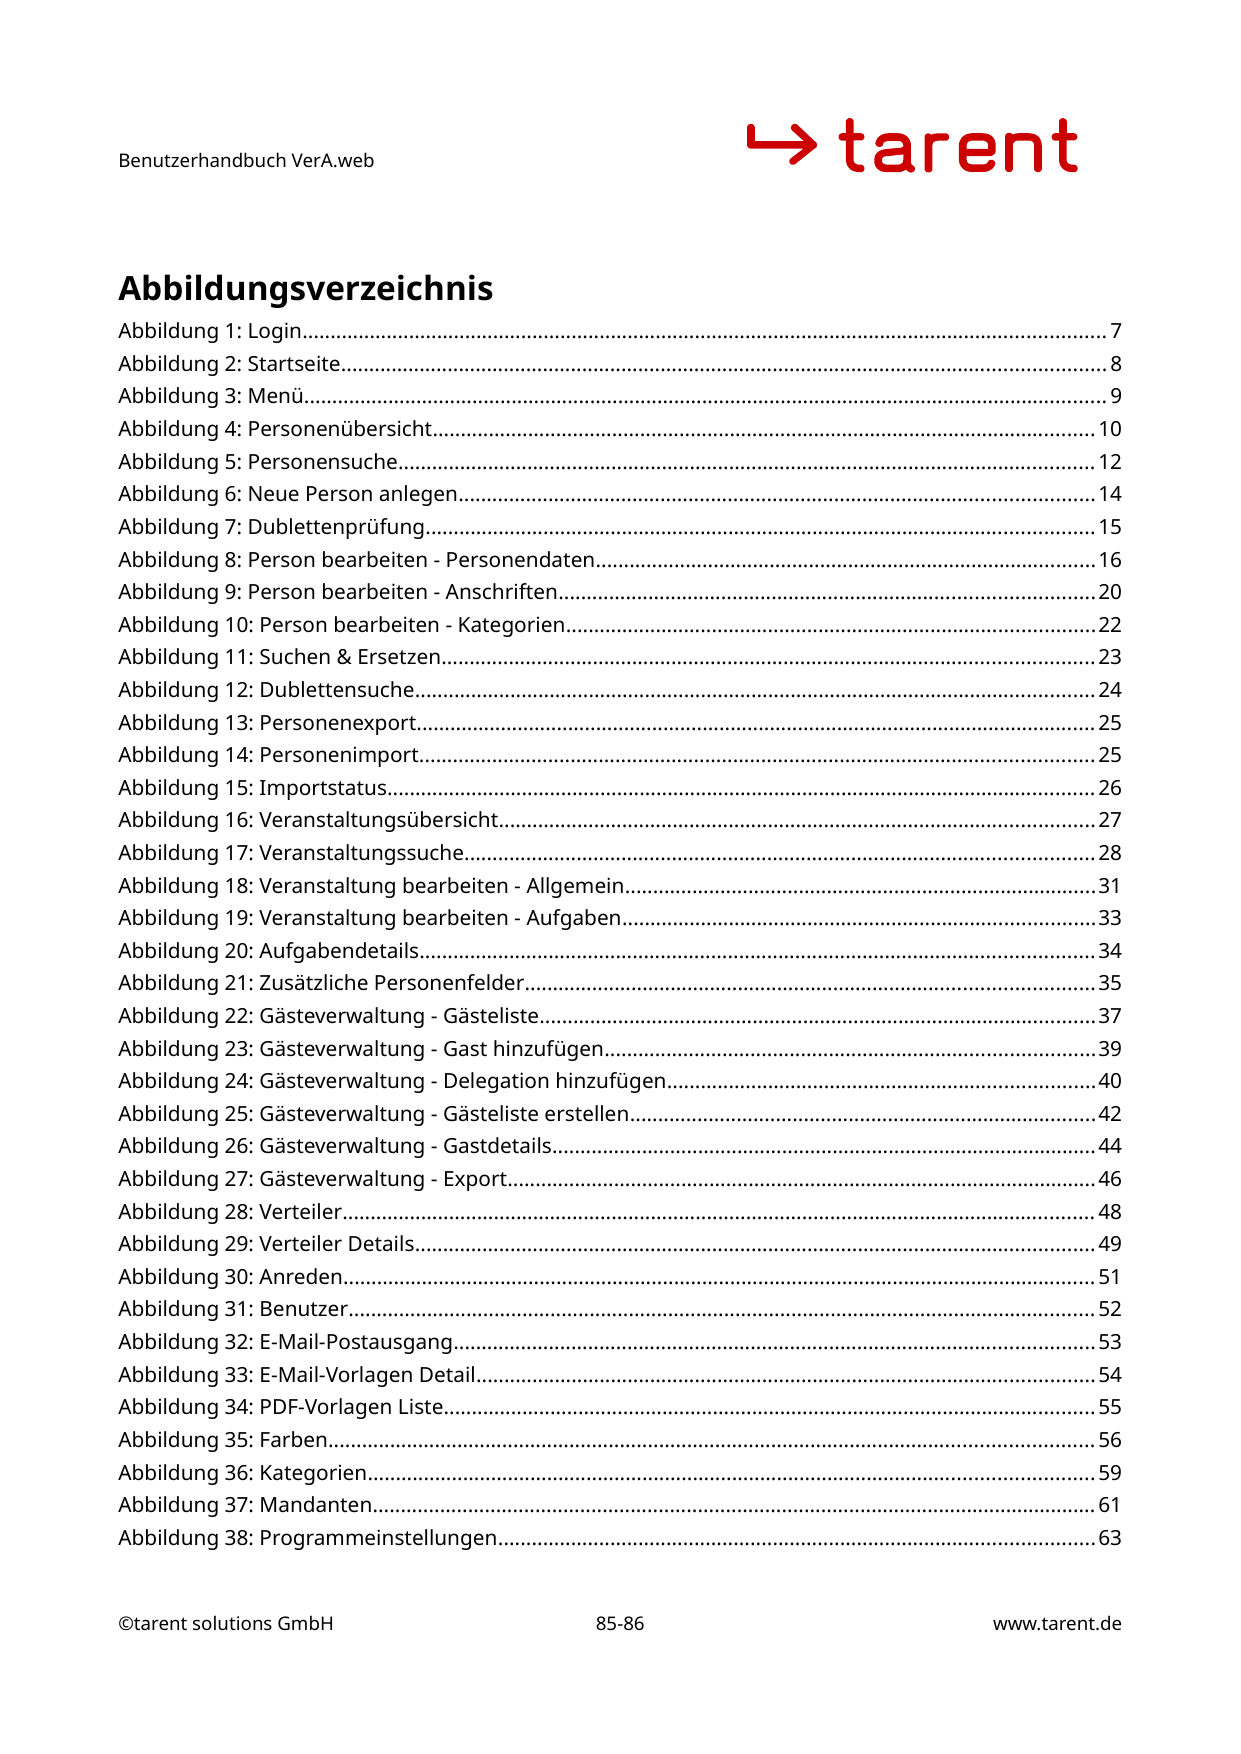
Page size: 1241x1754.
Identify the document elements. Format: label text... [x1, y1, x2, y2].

text Abbildung 16: Veranstaltungsübersicht 27 [118, 806, 1122, 834]
text Abbildung 7: Dublettenprüfung 15 [118, 512, 1122, 541]
text Abbildung 36: Kategorien 59 [118, 1458, 1122, 1486]
text Abbildung 19: Veranstaltung bearbeiten - Aufgaben 33 [118, 903, 1122, 932]
text Abbildung 34: PDF-Vorlagen Liste 55 [118, 1392, 1122, 1421]
text Abbildung 37: Mandanten 61 [118, 1490, 1122, 1519]
text Abbildung 26: Gästeverwaltung - Gastdetails 44 [118, 1132, 1122, 1160]
text Abbildung 24: Gästeverwaltung - Delegation hinzufügen 40 [118, 1066, 1122, 1095]
text Abbildung 17: Veranstaltungssuche 28 [118, 838, 1122, 867]
text Abbildung 12: Dublettensuche 24 [118, 675, 1122, 703]
text Abbildung 18: Veranstaltung bearbeiten - Allgemein 31 [118, 871, 1122, 899]
text Abbildung 23: Gästeverwaltung - Gast hinzufügen 39 [118, 1034, 1122, 1062]
text Abbildung 8: Person bearbeiten - Personendaten 16 [118, 545, 1122, 573]
text Abbildung 1: Login 7 [118, 316, 1122, 345]
text Abbildung 10: Person bearbeiten - Kategorien 22 [118, 610, 1122, 638]
text Abbildung 11: Suchen & Ersetzen 23 [118, 642, 1122, 671]
text Abbildung 29: Verteiler Details 49 [118, 1229, 1122, 1258]
text Abbildung 15: Importstatus 26 [118, 773, 1122, 801]
text Abbildung 5: Personensuche 12 [118, 447, 1122, 475]
text Abbildung 4: Personenübersicht 10 [118, 414, 1122, 443]
text Abbildung 33: E-Mail-Vorlagen Detail 54 [118, 1360, 1122, 1388]
text Abbildung 32: E-Mail-Postausgang 53 [118, 1327, 1122, 1356]
text Abbildung 21: Zusätzliche Personenfelder 35 [118, 968, 1122, 997]
text Abbildung 20: Aufgabendetails 34 [118, 936, 1122, 964]
text Abbildung 27: Gästeverwaltung - Export 46 [118, 1164, 1122, 1193]
text Abbildung 14: Personenimport 25 [118, 740, 1122, 769]
text Abbildung 6: Neue Person anlegen 14 [118, 479, 1122, 508]
text Abbildung 30: Anreden 51 [118, 1262, 1122, 1290]
text Abbildung 38: Programmeinstellungen 63 [118, 1523, 1122, 1551]
text Abbildung 3: Menü 9 [118, 382, 1122, 410]
text Abbildung 31: Benutzer 52 [118, 1294, 1122, 1323]
subtitle Abbildungsverzeichnis [118, 264, 1122, 310]
text Abbildung 28: Verteiler 48 [118, 1197, 1122, 1225]
text Abbildung 2: Startseite 8 [118, 349, 1122, 377]
text Abbildung 13: Personenexport 25 [118, 708, 1122, 736]
text Abbildung 9: Person bearbeiten - Anschriften 20 [118, 577, 1122, 606]
text Abbildung 35: Farben 56 [118, 1425, 1122, 1453]
text Abbildung 25: Gästeverwaltung - Gästeliste erstellen 42 [118, 1099, 1122, 1127]
text Abbildung 22: Gästeverwaltung - Gästeliste 37 [118, 1001, 1122, 1029]
